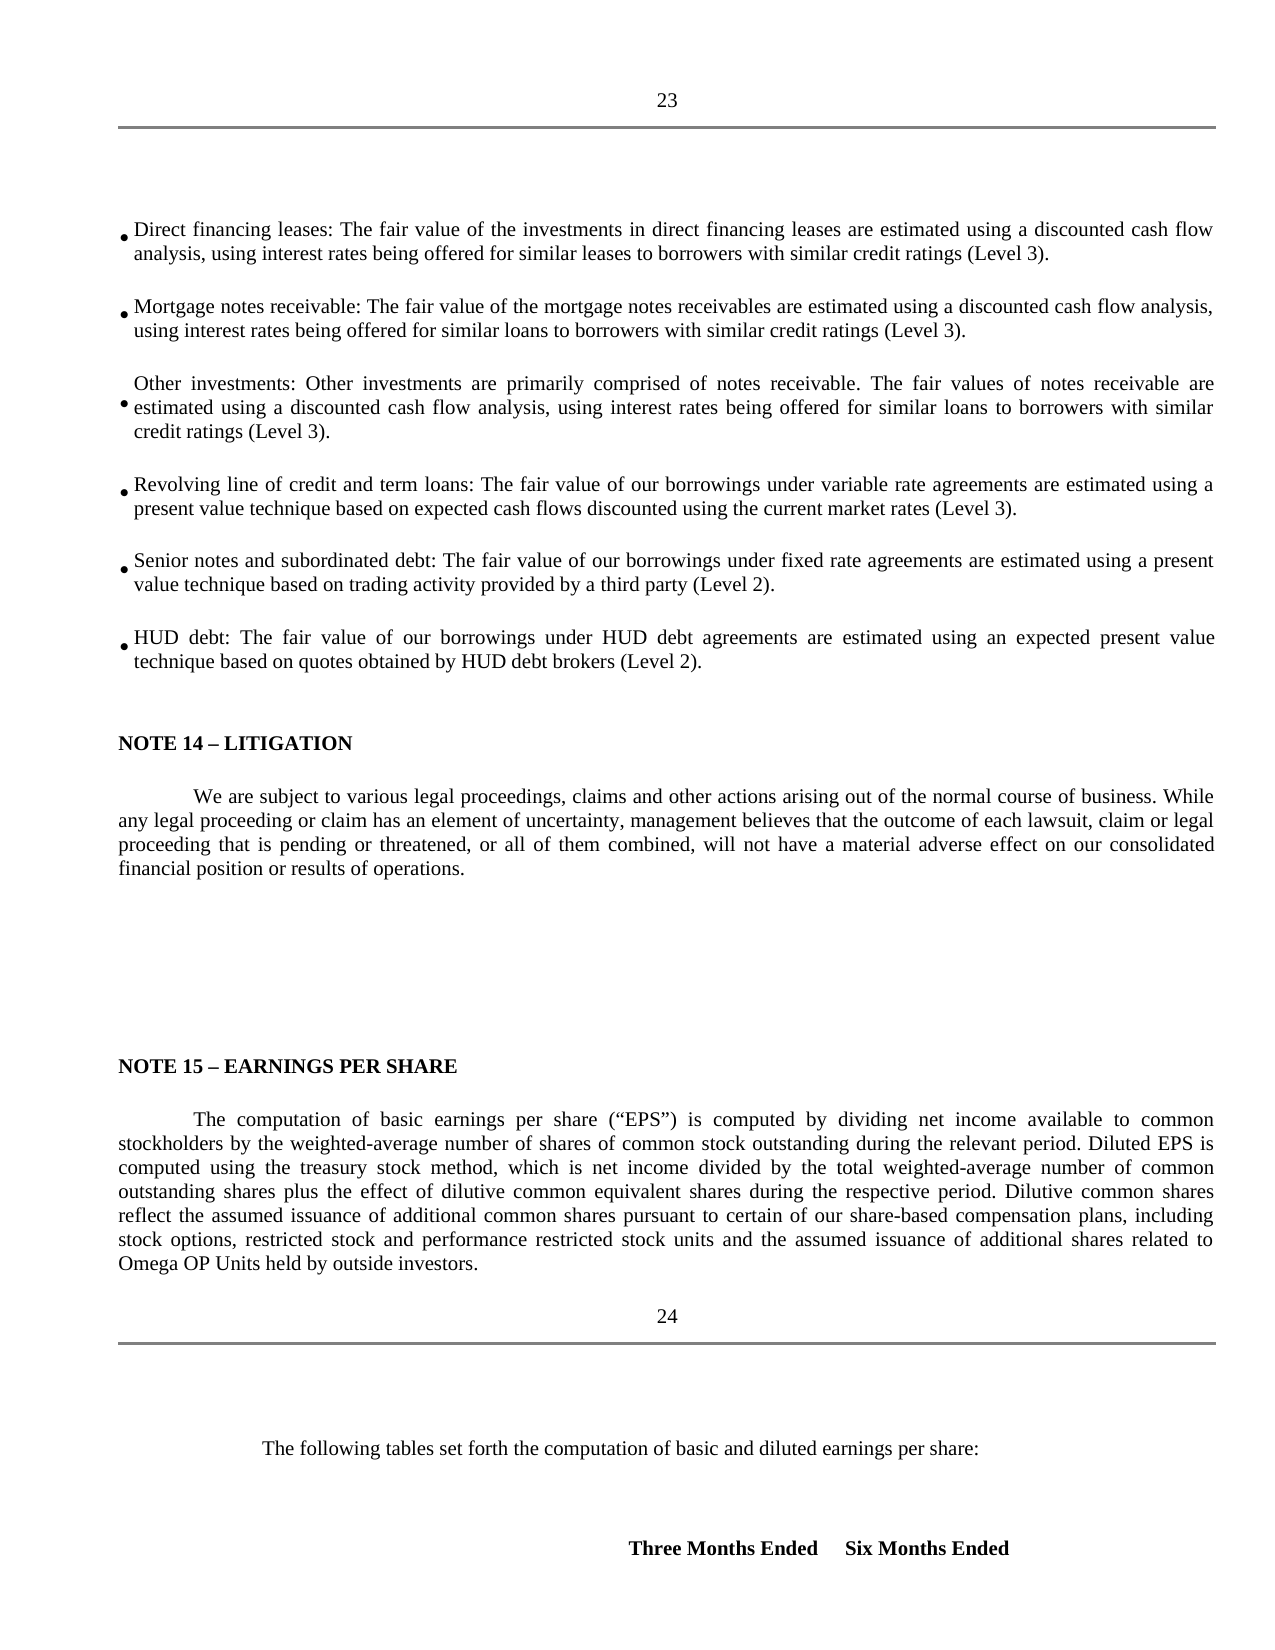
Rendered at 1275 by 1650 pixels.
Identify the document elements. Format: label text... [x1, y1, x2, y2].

text NOTE 14 – LITIGATION [118, 731, 1216, 755]
table_header · [121, 471, 134, 519]
table_header [824, 1519, 834, 1577]
table_header Senior notes and subordinated debt: The fair value of our borrowings under fixed rate agreements are estimated using a present value technique based on trading activity provided by a third party (Level 2). [134, 548, 1216, 596]
table_header Direct financing leases: The fair value of the investments in direct financing leases are estimated using a discounted cash flow analysis, using interest rates being offered for similar leases to borrowers with similar credit ratings (Level 3). [134, 217, 1216, 265]
text 24 [118, 1304, 1216, 1328]
text 23 [118, 88, 1216, 112]
table_header · [121, 548, 134, 596]
table_header Mortgage notes receivable: The fair value of the mortgage notes receivables are estimated using a discounted cash flow analysis, using interest rates being offered for similar loans to borrowers with similar credit ratings (Level 3). [134, 294, 1216, 342]
table_header Revolving line of credit and term loans: The fair value of our borrowings under variable rate agreements are estimated using a present value technique based on expected cash flows discounted using the current market rates (Level 3). [134, 471, 1216, 519]
table_header · [121, 371, 134, 443]
table_header · [121, 625, 134, 673]
text NOTE 15 – EARNINGS PER SHARE [118, 1054, 1216, 1078]
table_header [1020, 1519, 1030, 1577]
table_header Three Months Ended [623, 1519, 824, 1577]
text The following tables set forth the computation of basic and diluted earnings per share: [118, 1432, 1216, 1461]
table_header Six Months Ended [835, 1519, 1020, 1577]
text The computation of basic earnings per share (“EPS”) is computed by dividing net income available to common stockholders by the weighted-average number of shares of common stock outstanding during the relevant period. Diluted EPS is computed using the treasury stock method, which is net income divided by the total weighted-average number of common outstanding shares plus the effect of dilutive common equivalent shares during the respective period. Dilutive common shares reflect the assumed issuance of additional common shares pursuant to certain of our share-based compensation plans, including stock options, restricted stock and performance restricted stock units and the assumed issuance of additional shares related to Omega OP Units held by outside investors. [118, 1107, 1216, 1275]
text We are subject to various legal proceedings, claims and other actions arising out of the normal course of business. While any legal proceeding or claim has an element of uncertainty, management believes that the outcome of each lawsuit, claim or legal proceeding that is pending or threatened, or all of them combined, will not have a material adverse effect on our consolidated financial position or results of operations. [118, 784, 1216, 880]
table_header Other investments: Other investments are primarily comprised of notes receivable. The fair values of notes receivable are estimated using a discounted cash flow analysis, using interest rates being offered for similar loans to borrowers with similar credit ratings (Level 3). [134, 371, 1216, 443]
table_header · [121, 217, 134, 265]
text ​ [118, 880, 1216, 909]
table_header · [121, 294, 134, 342]
table_header [118, 1519, 620, 1577]
table_header HUD debt: The fair value of our borrowings under HUD debt agreements are estimated using an expected present value technique based on quotes obtained by HUD debt brokers (Level 2). [134, 625, 1216, 673]
